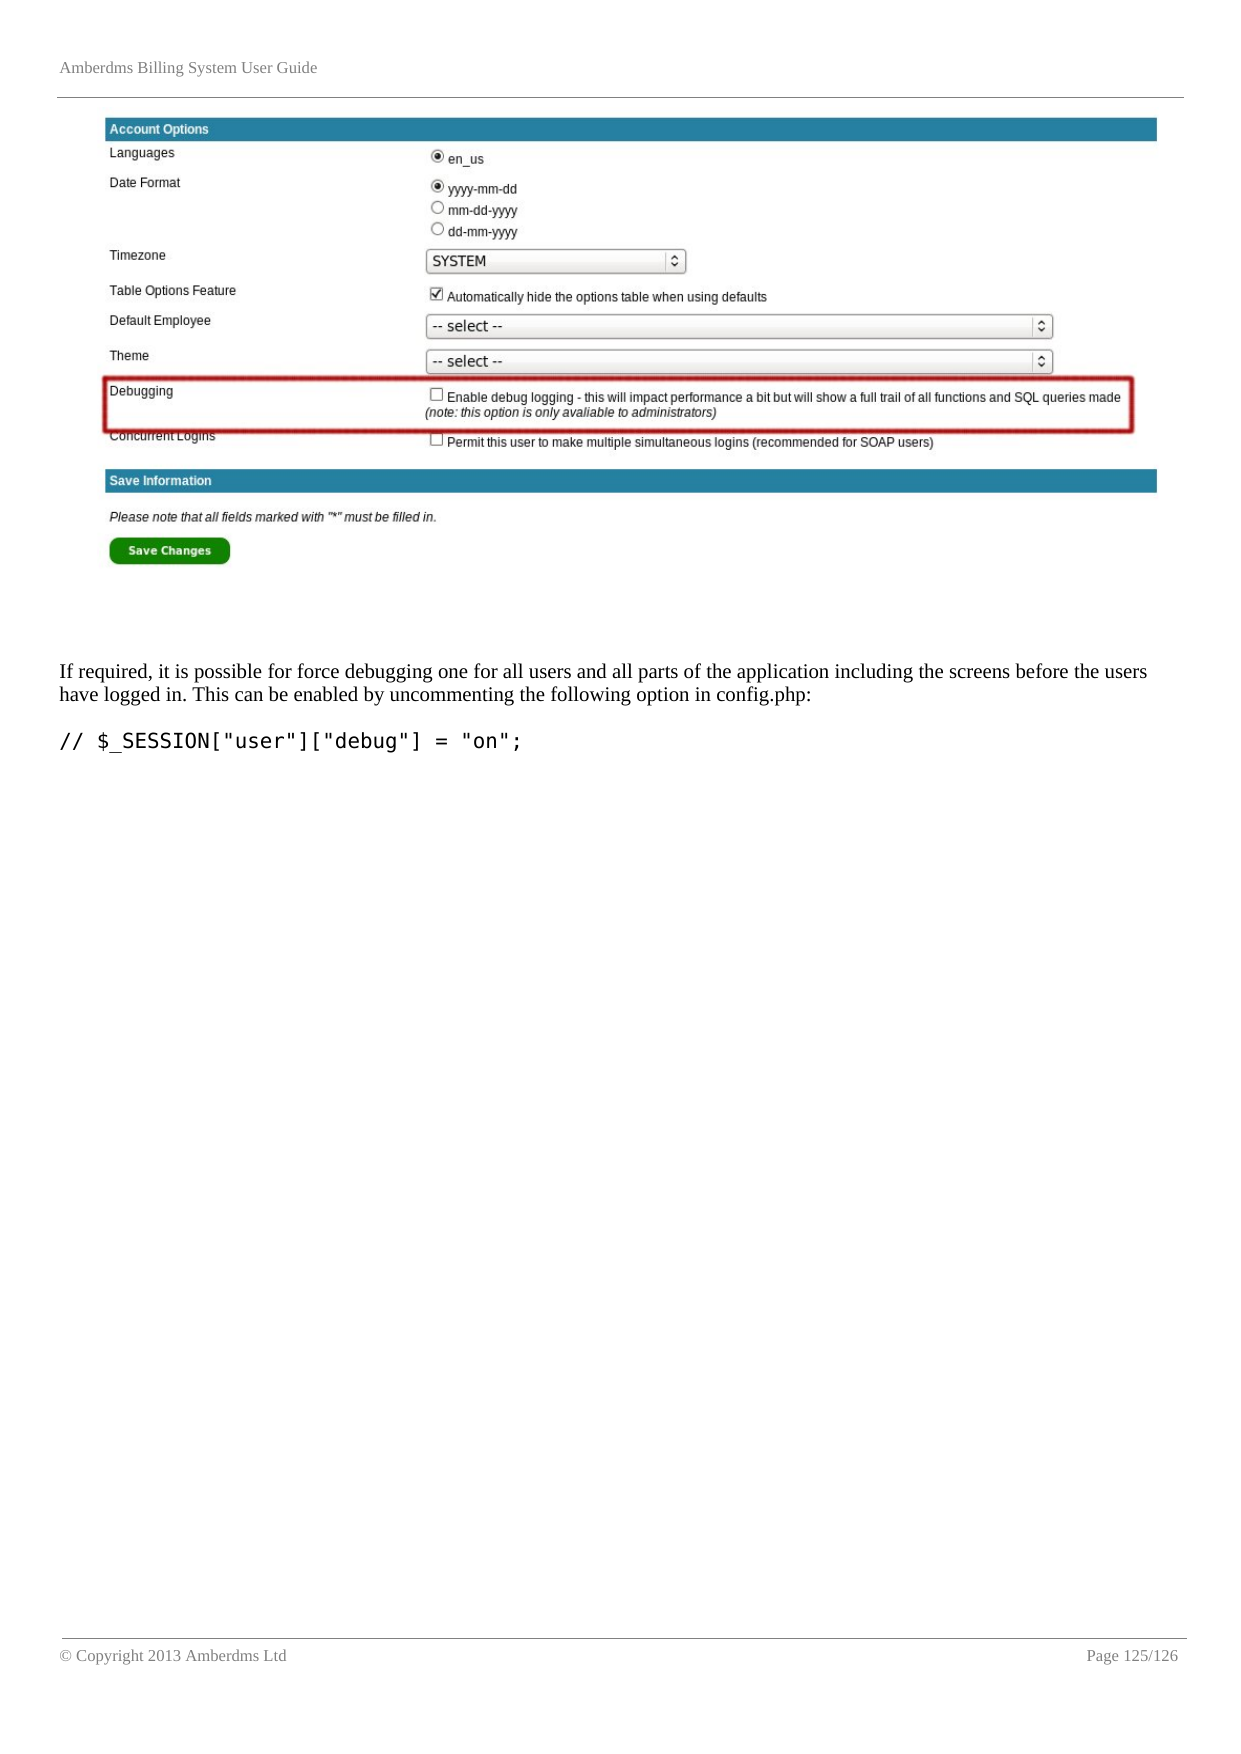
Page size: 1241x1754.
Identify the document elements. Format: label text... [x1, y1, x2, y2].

text // $_SESSION["user"]["debug"] = "on"; [59, 729, 1181, 753]
text If required, it is possible for force debugging one for all users and all parts of the application including the screens before the users have logged in. This can be enabled by uncommenting the following option in config.php: [59, 660, 1181, 706]
picture [97, 107, 1159, 591]
